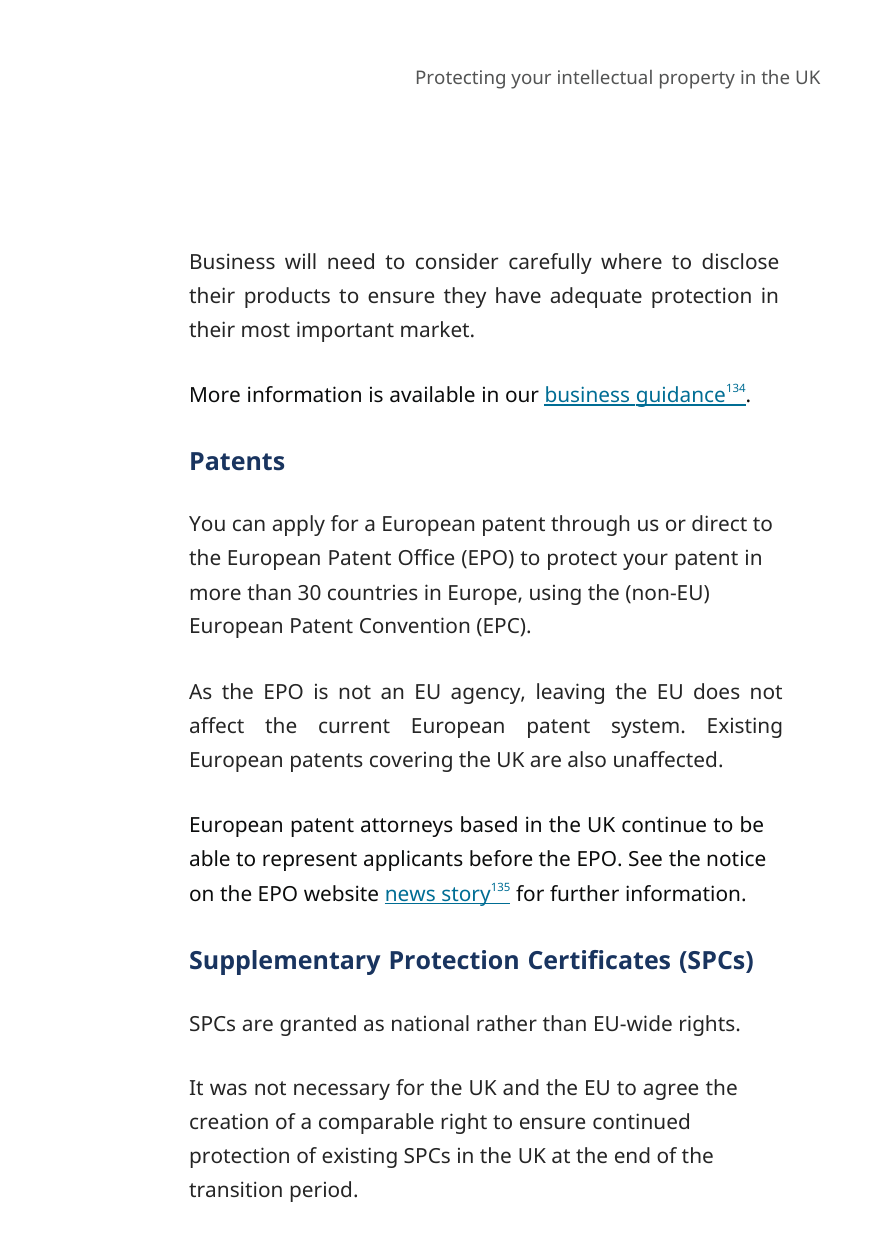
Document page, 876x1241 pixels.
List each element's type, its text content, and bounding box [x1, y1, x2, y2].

text You can apply for a European patent through us or direct to the European Patent Office (EPO) to protect your patent in more than 30 countries in Europe, using the (non-EU) European Patent Convention (EPC). [189, 509, 795, 640]
text As the EPO is not an EU agency, leaving the EU does not affect the current European patent system. Existing European patents covering the UK are also unaffected. [189, 677, 783, 773]
subtitle Supplementary Protection Certificates (SPCs) [189, 943, 829, 977]
text SPCs are granted as national rather than EU-wide rights. [189, 1009, 829, 1037]
text European patent attorneys based in the UK continue to be able to represent applicants before the EPO. See the notice on the EPO website news story135 for further information. [189, 811, 776, 907]
subtitle Patents [189, 443, 829, 477]
text Business will need to consider carefully where to disclose their products to ensure they have adequate protection in their most important market. [189, 247, 780, 343]
text More information is available in our business guidance134. [189, 380, 829, 409]
text It was not necessary for the UK and the EU to agree the creation of a comparable right to ensure continued protection of existing SPCs in the UK at the end of the transition period. [189, 1073, 790, 1204]
